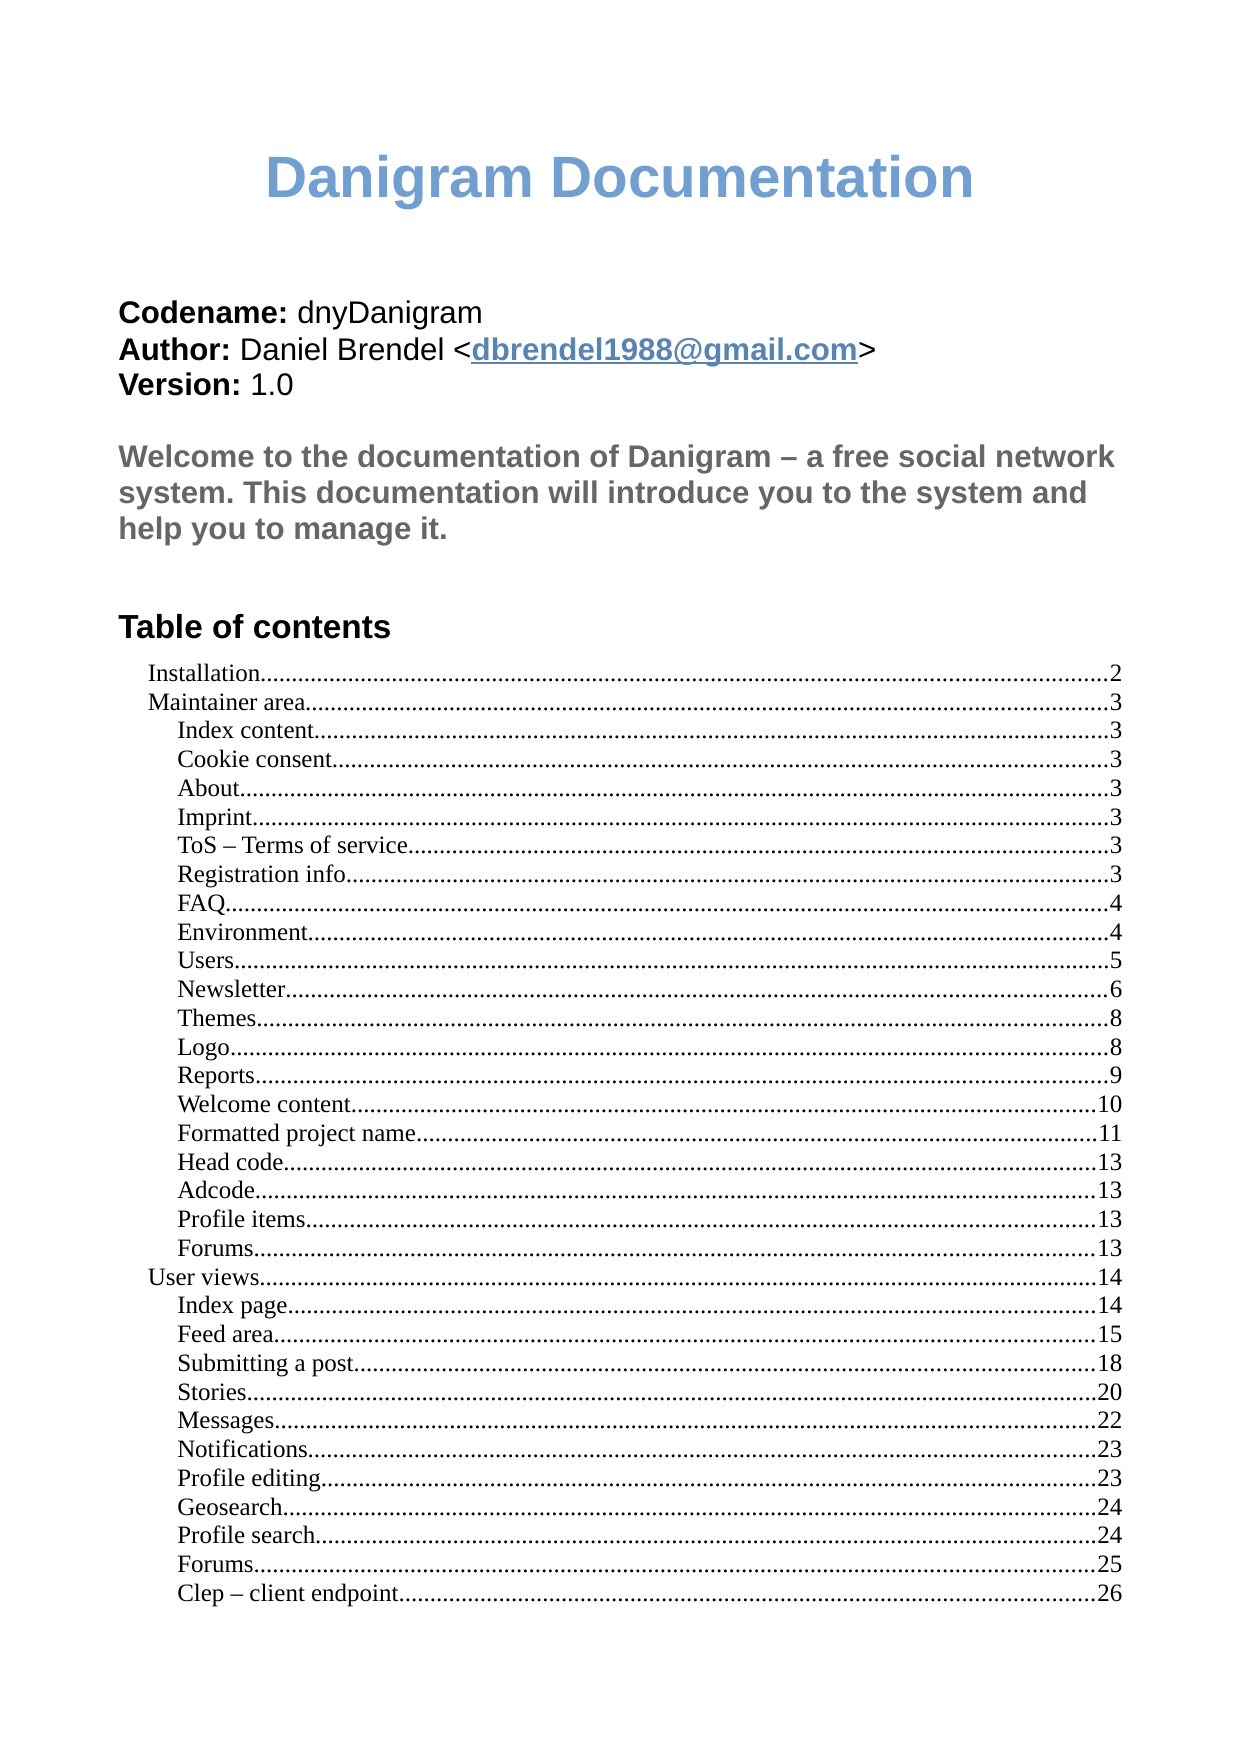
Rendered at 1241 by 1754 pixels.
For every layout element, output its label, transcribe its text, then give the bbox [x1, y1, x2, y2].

title Danigram Documentation [118, 143, 1122, 210]
text Messages 22 [177, 1406, 1122, 1434]
subtitle Table of contents [118, 607, 1122, 646]
text Welcome to the documentation of Danigram – a free social network system. This documentation will introduce you to the system and help you to manage it. [118, 438, 1122, 546]
text Notifications 23 [177, 1434, 1122, 1463]
text Cookie consent 3 [177, 744, 1122, 773]
text Adcode 13 [177, 1176, 1122, 1204]
text Profile items 13 [177, 1204, 1122, 1233]
text Profile search 24 [177, 1521, 1122, 1549]
text Themes 8 [177, 1003, 1122, 1032]
text Newsletter 6 [177, 974, 1122, 1003]
text Imprint 3 [177, 802, 1122, 831]
text Author: Daniel Brendel <dbrendel1988@gmail.com> [118, 331, 1122, 366]
text Welcome content 10 [177, 1089, 1122, 1118]
text Index content 3 [177, 716, 1122, 744]
text Index page 14 [177, 1291, 1122, 1319]
text Feed area 15 [177, 1319, 1122, 1348]
text FAQ 4 [177, 888, 1122, 917]
text Reports 9 [177, 1061, 1122, 1089]
text Profile editing 23 [177, 1463, 1122, 1492]
text Environment 4 [177, 917, 1122, 946]
text User views 14 [148, 1262, 1122, 1291]
text Forums 13 [177, 1233, 1122, 1262]
text Forums 25 [177, 1549, 1122, 1578]
text Submitting a post 18 [177, 1348, 1122, 1377]
text Head code 13 [177, 1147, 1122, 1176]
text Logo 8 [177, 1032, 1122, 1061]
text Version: 1.0 [118, 366, 1122, 402]
text About 3 [177, 773, 1122, 802]
text Stories 20 [177, 1377, 1122, 1406]
text ToS – Terms of service 3 [177, 831, 1122, 859]
text Registration info 3 [177, 859, 1122, 888]
text Maintainer area 3 [148, 687, 1122, 716]
text Clep – client endpoint 26 [177, 1578, 1122, 1607]
text Formatted project name 11 [177, 1118, 1122, 1147]
text Users 5 [177, 946, 1122, 974]
text Geosearch 24 [177, 1492, 1122, 1521]
text Installation 2 [148, 658, 1122, 687]
text Codename: dnyDanigram [118, 294, 1122, 331]
